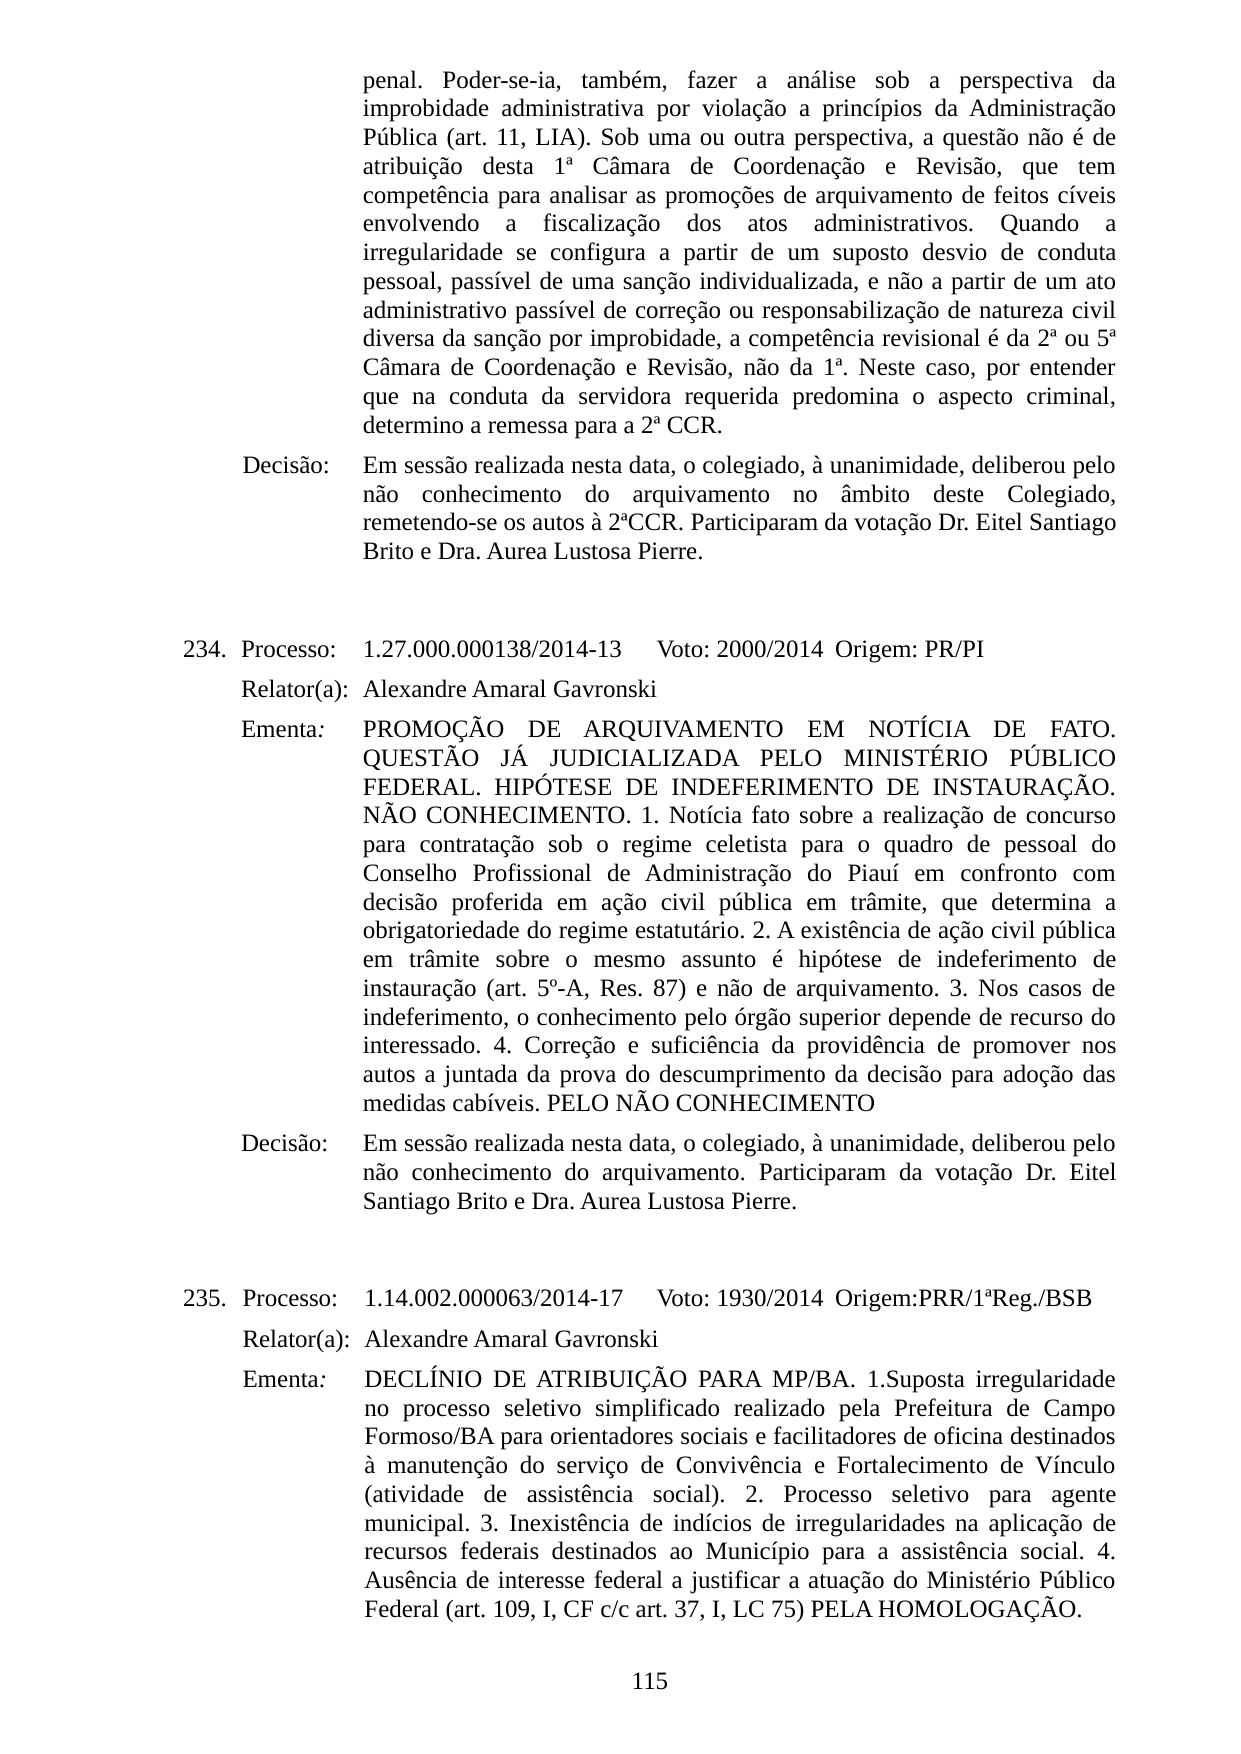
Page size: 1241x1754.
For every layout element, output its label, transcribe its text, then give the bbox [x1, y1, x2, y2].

table_cell Alexandre Amaral Gavronski [359, 1318, 1122, 1358]
table_cell Decisão: [237, 444, 357, 571]
table_cell Ementa: [237, 1358, 358, 1628]
table_cell [177, 444, 237, 571]
table_header Voto: 2000/2014 [651, 628, 829, 668]
table_cell penal. Poder-se-ia, também, fazer a análise sob a perspectiva da improbidade administrativa por violação a princípios da Administração Pública (art. 11, LIA). Sob uma ou outra perspectiva, a questão não é de atribuição desta 1ª Câmara de Coordenação e Revisão, que tem competência para analisar as promoções de arquivamento de feitos cíveis envolvendo a fiscalização dos atos administrativos. Quando a irregularidade se configura a partir de um suposto desvio de conduta pessoal, passível de uma sanção individualizada, e não a partir de um ato administrativo passível de correção ou responsabilização de natureza civil diversa da sanção por improbidade, a competência revisional é da 2ª ou 5ª Câmara de Coordenação e Revisão, não da 1ª. Neste caso, por entender que na conduta da servidora requerida predomina o aspecto criminal, determino a remessa para a 2ª CCR. [357, 59, 1122, 444]
table_cell [237, 59, 357, 444]
table_cell Decisão: [235, 1123, 357, 1220]
table_header Processo: [237, 1278, 358, 1318]
table_header Voto: 1930/2014 [651, 1278, 829, 1318]
table_cell PROMOÇÃO DE ARQUIVAMENTO EM NOTÍCIA DE FATO. QUESTÃO JÁ JUDICIALIZADA PELO MINISTÉRIO PÚBLICO FEDERAL. HIPÓTESE DE INDEFERIMENTO DE INSTAURAÇÃO. NÃO CONHECIMENTO. 1. Notícia fato sobre a realização de concurso para contratação sob o regime celetista para o quadro de pessoal do Conselho Profissional de Administração do Piauí em confronto com decisão proferida em ação civil pública em trâmite, que determina a obrigatoriedade do regime estatutário. 2. A existência de ação civil pública em trâmite sobre o mesmo assunto é hipótese de indeferimento de instauração (art. 5º-A, Res. 87) e não de arquivamento. 3. Nos casos de indeferimento, o conhecimento pelo órgão superior depende de recurso do interessado. 4. Correção e suficiência da providência de promover nos autos a juntada da prova do descumprimento da decisão para adoção das medidas cabíveis. PELO NÃO CONHECIMENTO [357, 709, 1122, 1123]
table_cell Relator(a): [235, 669, 357, 709]
table_cell [177, 709, 235, 1123]
table_cell [177, 1358, 237, 1628]
table_header 1.27.000.000138/2014-13 [357, 628, 651, 668]
table_header 1.14.002.000063/2014-17 [359, 1278, 651, 1318]
table_header Origem:PRR/1ªReg./BSB [829, 1278, 1122, 1318]
table_header Origem: PR/PI [829, 628, 1122, 668]
table_cell DECLÍNIO DE ATRIBUIÇÃO PARA MP/BA. 1.Suposta irregularidade no processo seletivo simplificado realizado pela Prefeitura de Campo Formoso/BA para orientadores sociais e facilitadores de oficina destinados à manutenção do serviço de Convivência e Fortalecimento de Vínculo (atividade de assistência social). 2. Processo seletivo para agente municipal. 3. Inexistência de indícios de irregularidades na aplicação de recursos federais destinados ao Município para a assistência social. 4. Ausência de interesse federal a justificar a atuação do Ministério Público Federal (art. 109, I, CF c/c art. 37, I, LC 75) PELA HOMOLOGAÇÃO. [359, 1358, 1122, 1628]
table_cell [177, 1123, 235, 1220]
table_header 235. [177, 1278, 237, 1318]
table_header 234. [177, 628, 235, 668]
table_cell [177, 669, 235, 709]
table_cell Alexandre Amaral Gavronski [357, 669, 1122, 709]
table_cell [177, 59, 237, 444]
table_header Processo: [235, 628, 357, 668]
table_cell Em sessão realizada nesta data, o colegiado, à unanimidade, deliberou pelo não conhecimento do arquivamento no âmbito deste Colegiado, remetendo-se os autos à 2ªCCR. Participaram da votação Dr. Eitel Santiago Brito e Dra. Aurea Lustosa Pierre. [357, 444, 1122, 571]
table_cell Em sessão realizada nesta data, o colegiado, à unanimidade, deliberou pelo não conhecimento do arquivamento. Participaram da votação Dr. Eitel Santiago Brito e Dra. Aurea Lustosa Pierre. [357, 1123, 1122, 1220]
table_cell Ementa: [235, 709, 357, 1123]
table_cell Relator(a): [237, 1318, 358, 1358]
table_cell [177, 1318, 237, 1358]
